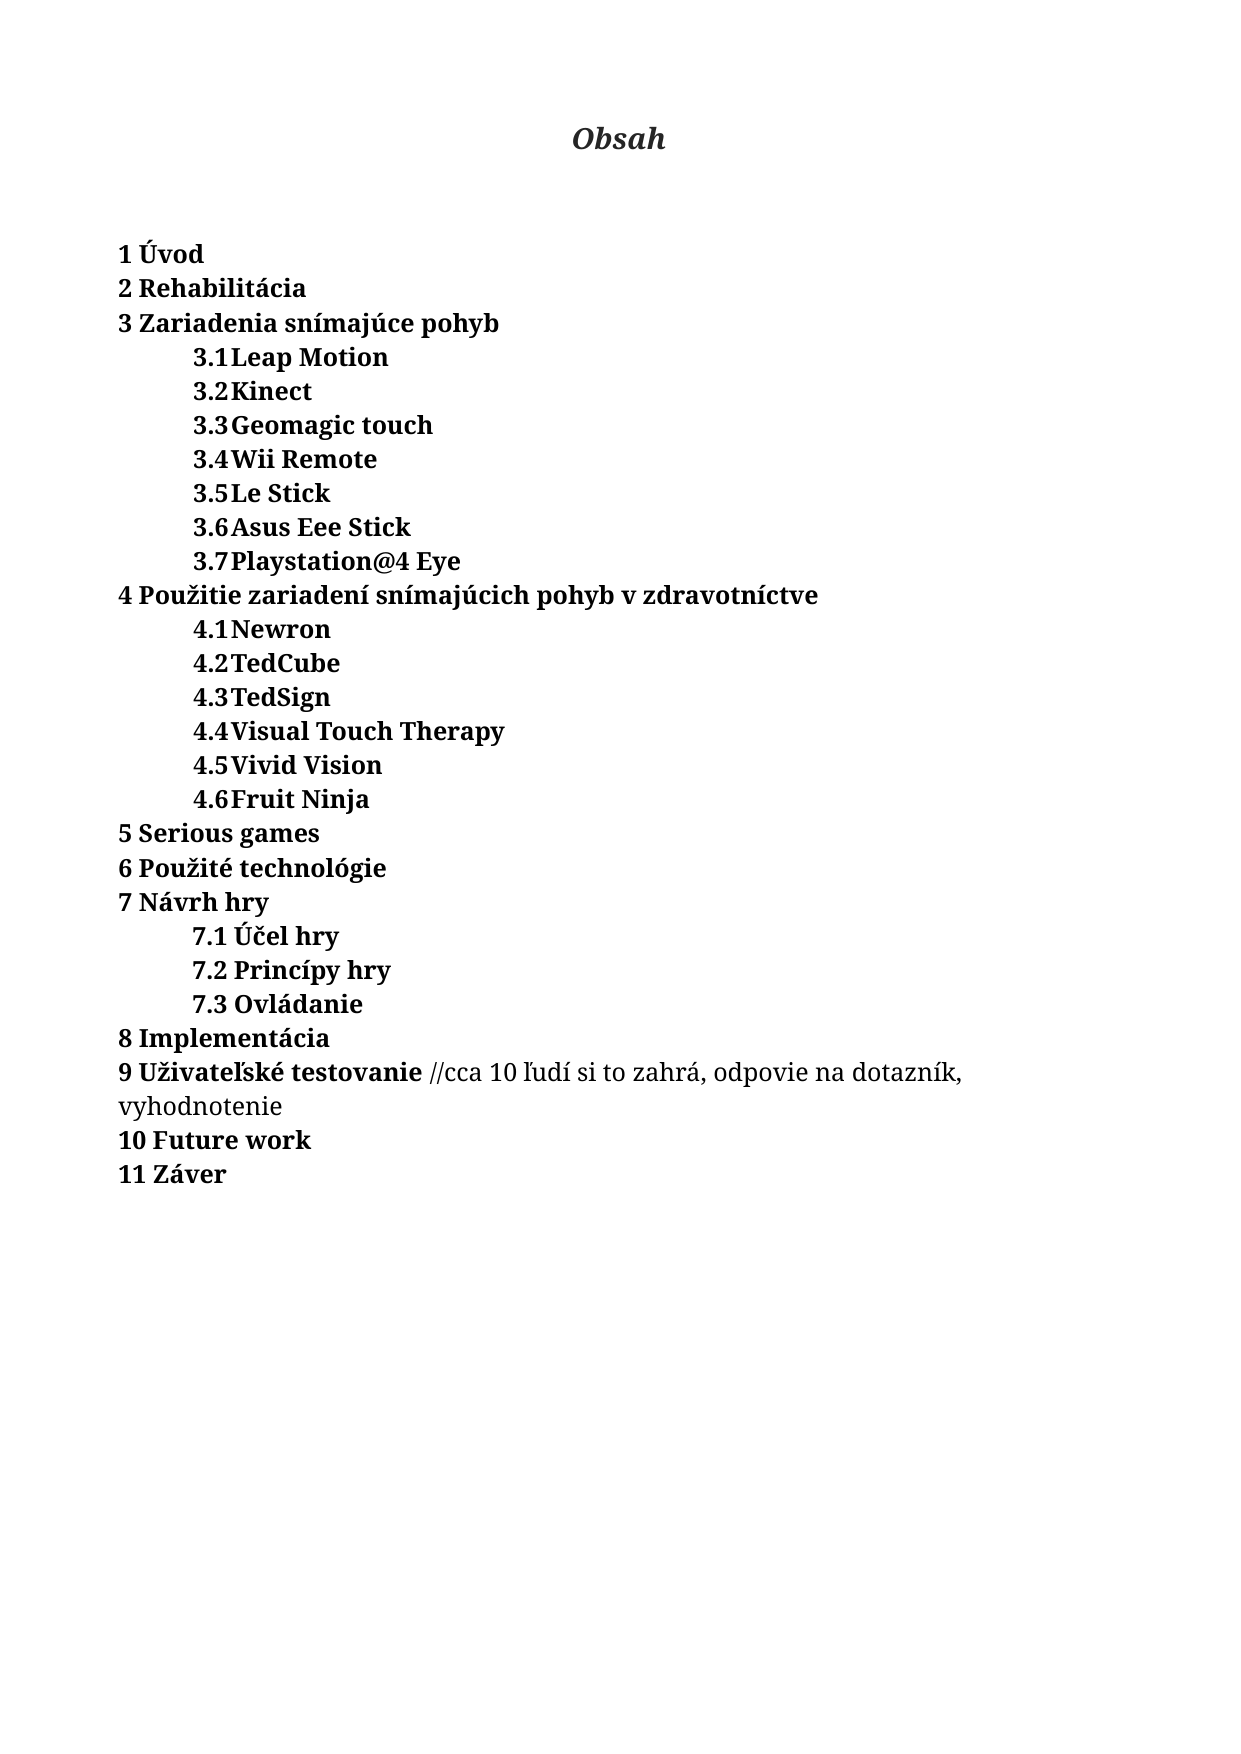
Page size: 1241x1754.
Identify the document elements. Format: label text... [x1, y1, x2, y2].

text 7.2 Princípy hry [118, 952, 1122, 986]
list Geomagic touch [193, 407, 1122, 441]
list Newron [193, 612, 1122, 646]
text 7 Návrh hry [118, 884, 1122, 918]
list TedSign [193, 680, 1122, 714]
text Obsah [118, 118, 1122, 158]
text 1 Úvod [118, 237, 1122, 271]
text 9 Uživateľské testovanie //cca 10 ľudí si to zahrá, odpovie na dotazník, vyhodnotenie [118, 1054, 1122, 1123]
text 8 Implementácia [118, 1021, 1122, 1054]
list Vivid Vision [193, 748, 1122, 782]
text 3 Zariadenia snímajúce pohyb [118, 305, 1122, 339]
list Playstation@4 Eye [193, 544, 1122, 578]
list Leap Motion [193, 339, 1122, 373]
list Le Stick [193, 476, 1122, 509]
text 2 Rehabilitácia [118, 271, 1122, 305]
list Visual Touch Therapy [193, 714, 1122, 748]
list Kinect [193, 373, 1122, 407]
list Wii Remote [193, 441, 1122, 476]
list TedCube [193, 646, 1122, 680]
text 5 Serious games 6 Použité technológie [118, 816, 1122, 884]
list Asus Eee Stick [193, 509, 1122, 544]
text 11 Záver [118, 1157, 1122, 1191]
text 10 Future work [118, 1123, 1122, 1157]
text 4 Použitie zariadení snímajúcich pohyb v zdravotníctve [118, 578, 1122, 612]
text 7.1 Účel hry [118, 918, 1122, 952]
list Fruit Ninja [193, 782, 1122, 816]
text 7.3 Ovládanie [118, 986, 1122, 1021]
